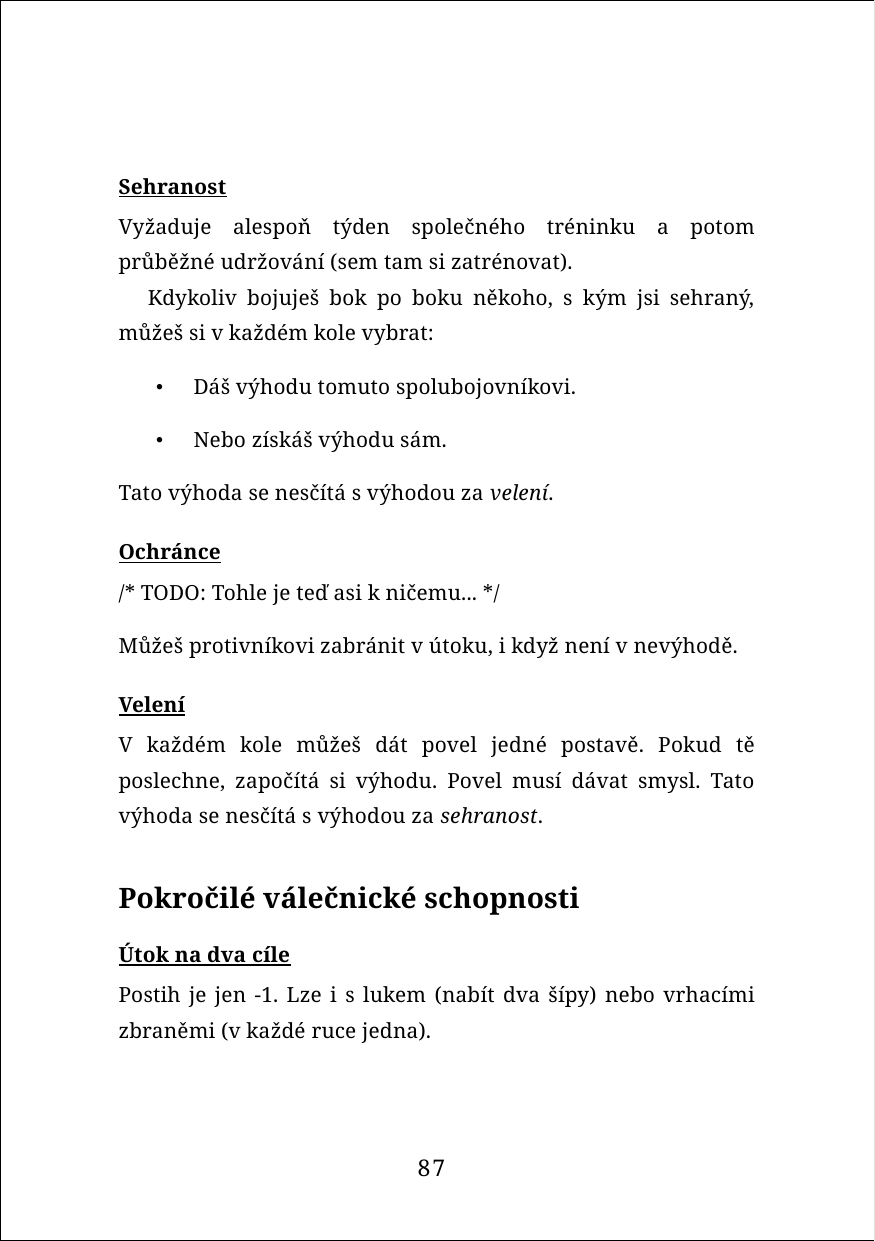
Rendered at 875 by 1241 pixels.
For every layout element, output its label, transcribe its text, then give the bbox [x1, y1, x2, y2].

text Tato výhoda se nesčítá s výhodou za velení. [118, 478, 756, 507]
subtitle Ochránce [118, 537, 756, 566]
text Postih je jen -1. Lze i s lukem (nabít dva šípy) nebo vrhacími zbraněmi (v každé ruce jedna). [118, 980, 756, 1044]
subtitle Útok na dva cíle [118, 940, 756, 968]
subtitle Sehranost [118, 172, 756, 200]
text Vyžaduje alespoň týden společného tréninku a potom průběžné udržování (sem tam si zatrénovat). Kdykoliv bojuješ bok po boku někoho, s kým jsi sehraný, můžeš si v každém kole vybrat: [118, 212, 756, 347]
subtitle Pokročilé válečnické schopnosti [118, 878, 756, 916]
text /* TODO: Tohle je teď asi k ničemu... */ [118, 578, 756, 606]
list Nebo získáš výhodu sám. [156, 425, 756, 453]
subtitle Velení [118, 690, 756, 718]
text V každém kole můžeš dát povel jedné postavě. Pokud tě poslechne, započítá si výhodu. Povel musí dávat smysl. Tato výhoda se nesčítá s výhodou za sehranost. [118, 730, 756, 830]
list Dáš výhodu tomuto spolubojovníkovi. [156, 372, 756, 400]
text Můžeš protivníkovi zabránit v útoku, i když není v nevýhodě. [118, 631, 756, 659]
